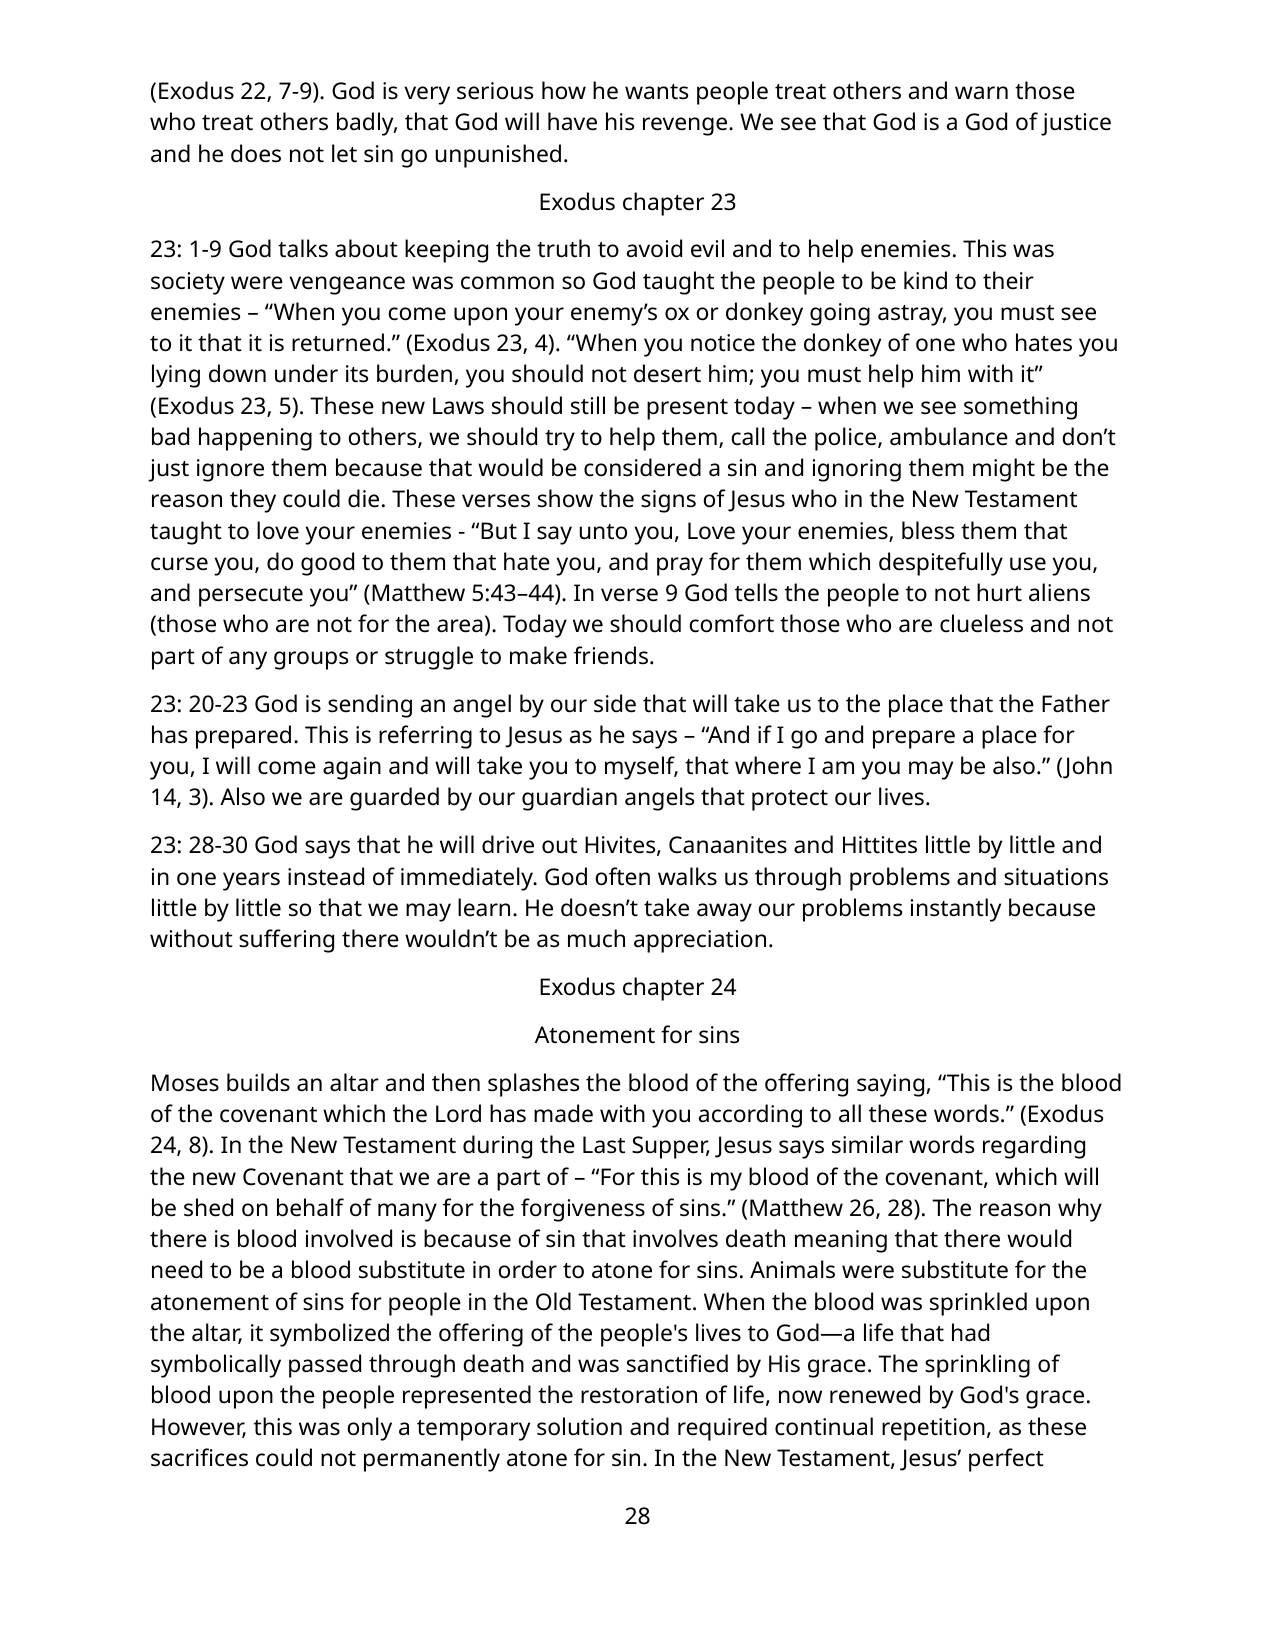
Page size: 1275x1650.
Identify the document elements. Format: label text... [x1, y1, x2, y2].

text 23: 20-23 God is sending an angel by our side that will take us to the place that the Father has prepared. This is referring to Jesus as he says – “And if I go and prepare a place for you, I will come again and will take you to myself, that where I am you may be also.” (John 14, 3). Also we are guarded by our guardian angels that protect our lives. [150, 687, 1125, 812]
text Moses builds an altar and then splashes the blood of the offering saying, “This is the blood of the covenant which the Lord has made with you according to all these words.” (Exodus 24, 8). In the New Testament during the Last Supper, Jesus says similar words regarding the new Covenant that we are a part of – “For this is my blood of the covenant, which will be shed on behalf of many for the forgiveness of sins.” (Matthew 26, 28). The reason why there is blood involved is because of sin that involves death meaning that there would need to be a blood substitute in order to atone for sins. Animals were substitute for the atonement of sins for people in the Old Testament. When the blood was sprinkled upon the altar, it symbolized the offering of the people's lives to God—a life that had symbolically passed through death and was sanctified by His grace. The sprinkling of blood upon the people represented the restoration of life, now renewed by God's grace. However, this was only a temporary solution and required continual repetition, as these sacrifices could not permanently atone for sin. In the New Testament, Jesus’ perfect [150, 1067, 1125, 1473]
text Atonement for sins [150, 1019, 1125, 1050]
text 23: 1-9 God talks about keeping the truth to avoid evil and to help enemies. This was society were vengeance was common so God taught the people to be kind to their enemies – “When you come upon your enemy’s ox or donkey going astray, you must see to it that it is returned.” (Exodus 23, 4). “When you notice the donkey of one who hates you lying down under its burden, you should not desert him; you must help him with it” (Exodus 23, 5). These new Laws should still be present today – when we see something bad happening to others, we should try to help them, call the police, ambulance and don’t just ignore them because that would be considered a sin and ignoring them might be the reason they could die. These verses show the signs of Jesus who in the New Testament taught to love your enemies - “But I say unto you, Love your enemies, bless them that curse you, do good to them that hate you, and pray for them which despitefully use you, and persecute you” (Matthew 5:43–44). In verse 9 God tells the people to not hurt aliens (those who are not for the area). Today we should comfort those who are clueless and not part of any groups or struggle to make friends. [150, 233, 1125, 671]
text Exodus chapter 23 [150, 185, 1125, 217]
text 23: 28-30 God says that he will drive out Hivites, Canaanites and Hittites little by little and in one years instead of immediately. God often walks us through problems and situations little by little so that we may learn. He doesn’t take away our problems instantly because without suffering there wouldn’t be as much appreciation. [150, 829, 1125, 954]
text Exodus chapter 24 [150, 971, 1125, 1002]
text (Exodus 22, 7-9). God is very serious how he wants people treat others and warn those who treat others badly, that God will have his revenge. We see that God is a God of justice and he does not let sin go unpunished. [150, 75, 1125, 169]
